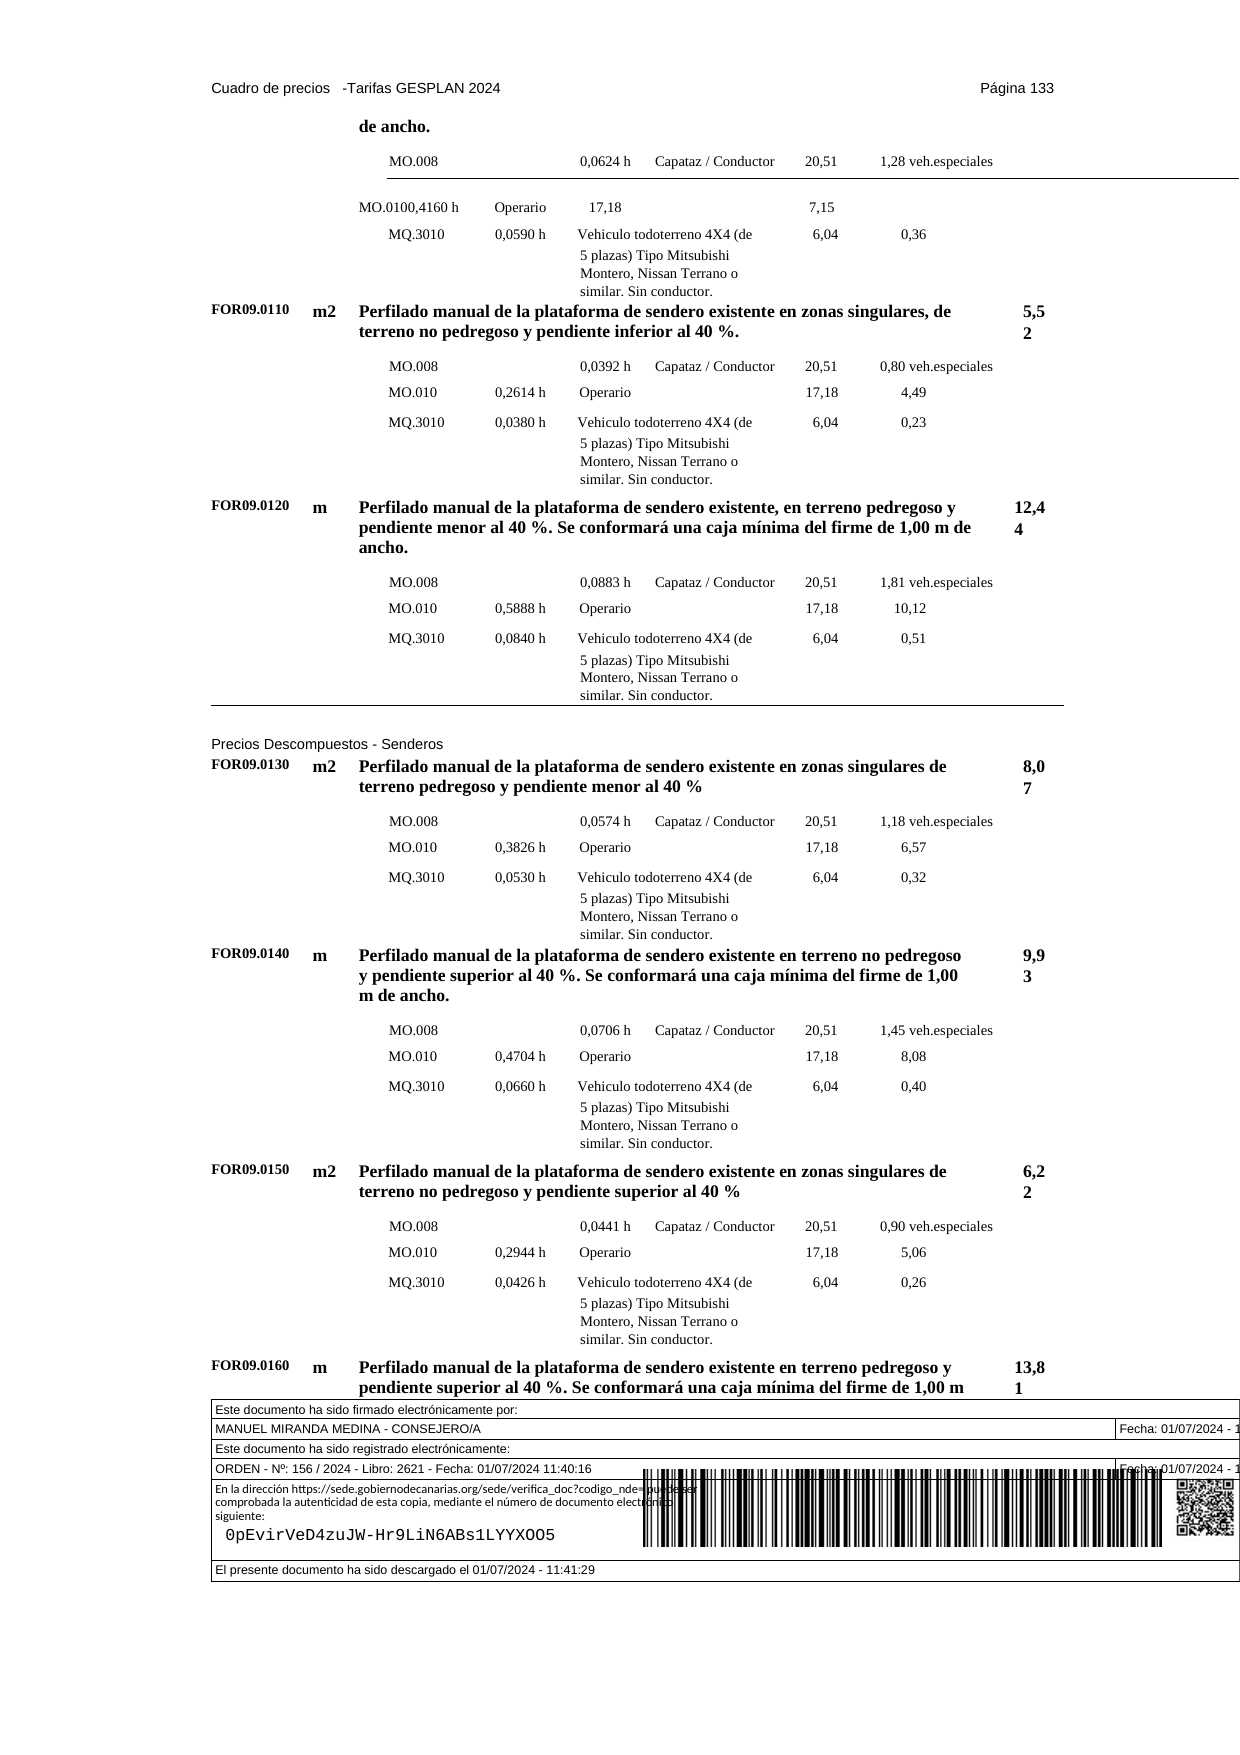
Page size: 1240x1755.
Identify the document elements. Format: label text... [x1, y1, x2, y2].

table_header FOR09.0130 [211, 756, 312, 944]
table_header 8,07 [1014, 756, 1053, 944]
table_cell m [313, 1357, 358, 1399]
table_cell Perfilado manual de la plataforma de sendero existente en terreno no pedregoso y pendiente superior al 40 %. Se conformará una caja mínima del firme de 1,00 m de ancho. MO.008 0,0706 h Capataz / Conductor 20,51 1,45 veh.especiales MO.010 0,4704 h Operario 17,18 8,08 MQ.3010 0,0660 h Vehiculo todoterreno 4X4 (de 6,04 0,40 5 plazas) Tipo Mitsubishi Montero, Nissan Terrano o similar. Sin conductor. [359, 945, 1014, 1161]
table_cell m2 [313, 1161, 358, 1357]
table_cell FOR09.0110 [211, 301, 312, 497]
table_cell Perfilado manual de la plataforma de sendero existente, en terreno pedregoso y pendiente menor al 40 %. Se conformará una caja mínima del firme de 1,00 m de ancho. MO.008 0,0883 h Capataz / Conductor 20,51 1,81 veh.especiales MO.010 0,5888 h Operario 17,18 10,12 MQ.3010 0,0840 h Vehiculo todoterreno 4X4 (de 6,04 0,51 5 plazas) Tipo Mitsubishi Montero, Nissan Terrano o similar. Sin conductor. [359, 497, 1014, 705]
table_cell 9,93 [1014, 945, 1053, 1161]
table_cell [313, 116, 358, 301]
table_cell FOR09.0140 [211, 945, 312, 1161]
table_cell Perfilado manual de la plataforma de sendero existente en zonas singulares, de terreno no pedregoso y pendiente inferior al 40 %. MO.008 0,0392 h Capataz / Conductor 20,51 0,80 veh.especiales MO.010 0,2614 h Operario 17,18 4,49 MQ.3010 0,0380 h Vehiculo todoterreno 4X4 (de 6,04 0,23 5 plazas) Tipo Mitsubishi Montero, Nissan Terrano o similar. Sin conductor. [359, 301, 1014, 497]
table_cell m [313, 945, 358, 1161]
table_cell Perfilado manual de la plataforma de sendero existente en terreno pedregoso y pendiente superior al 40 %. Se conformará una caja mínima del firme de 1,00 m [359, 1357, 1014, 1399]
table_cell 12,44 [1014, 497, 1053, 705]
table_cell [211, 116, 312, 301]
table_cell m2 [313, 301, 358, 497]
table_cell de ancho. MO.008 0,0624 h Capataz / Conductor 20,51 1,28 veh.especiales MO.010 0,4160 h Operario 17,18 7,15 MQ.3010 0,0590 h Vehiculo todoterreno 4X4 (de 6,04 0,36 5 plazas) Tipo Mitsubishi Montero, Nissan Terrano o similar. Sin conductor. [359, 116, 1014, 301]
table_header Perfilado manual de la plataforma de sendero existente en zonas singulares de terreno pedregoso y pendiente menor al 40 % MO.008 0,0574 h Capataz / Conductor 20,51 1,18 veh.especiales MO.010 0,3826 h Operario 17,18 6,57 MQ.3010 0,0530 h Vehiculo todoterreno 4X4 (de 6,04 0,32 5 plazas) Tipo Mitsubishi Montero, Nissan Terrano o similar. Sin conductor. [359, 756, 1014, 944]
table_cell 6,22 [1014, 1161, 1053, 1357]
table_cell FOR09.0150 [211, 1161, 312, 1357]
table_cell [1014, 116, 1053, 178]
table_cell 13,81 [1014, 1357, 1053, 1399]
table_cell FOR09.0160 [211, 1357, 312, 1399]
table_cell [1014, 179, 1053, 301]
table_header m2 [313, 756, 358, 944]
table_cell FOR09.0120 [211, 497, 312, 705]
table_cell m [313, 497, 358, 705]
table_cell 5,52 [1014, 301, 1053, 497]
text Precios Descompuestos - Senderos [211, 735, 881, 752]
table_cell Perfilado manual de la plataforma de sendero existente en zonas singulares de terreno no pedregoso y pendiente superior al 40 % MO.008 0,0441 h Capataz / Conductor 20,51 0,90 veh.especiales MO.010 0,2944 h Operario 17,18 5,06 MQ.3010 0,0426 h Vehiculo todoterreno 4X4 (de 6,04 0,26 5 plazas) Tipo Mitsubishi Montero, Nissan Terrano o similar. Sin conductor. [359, 1161, 1014, 1357]
